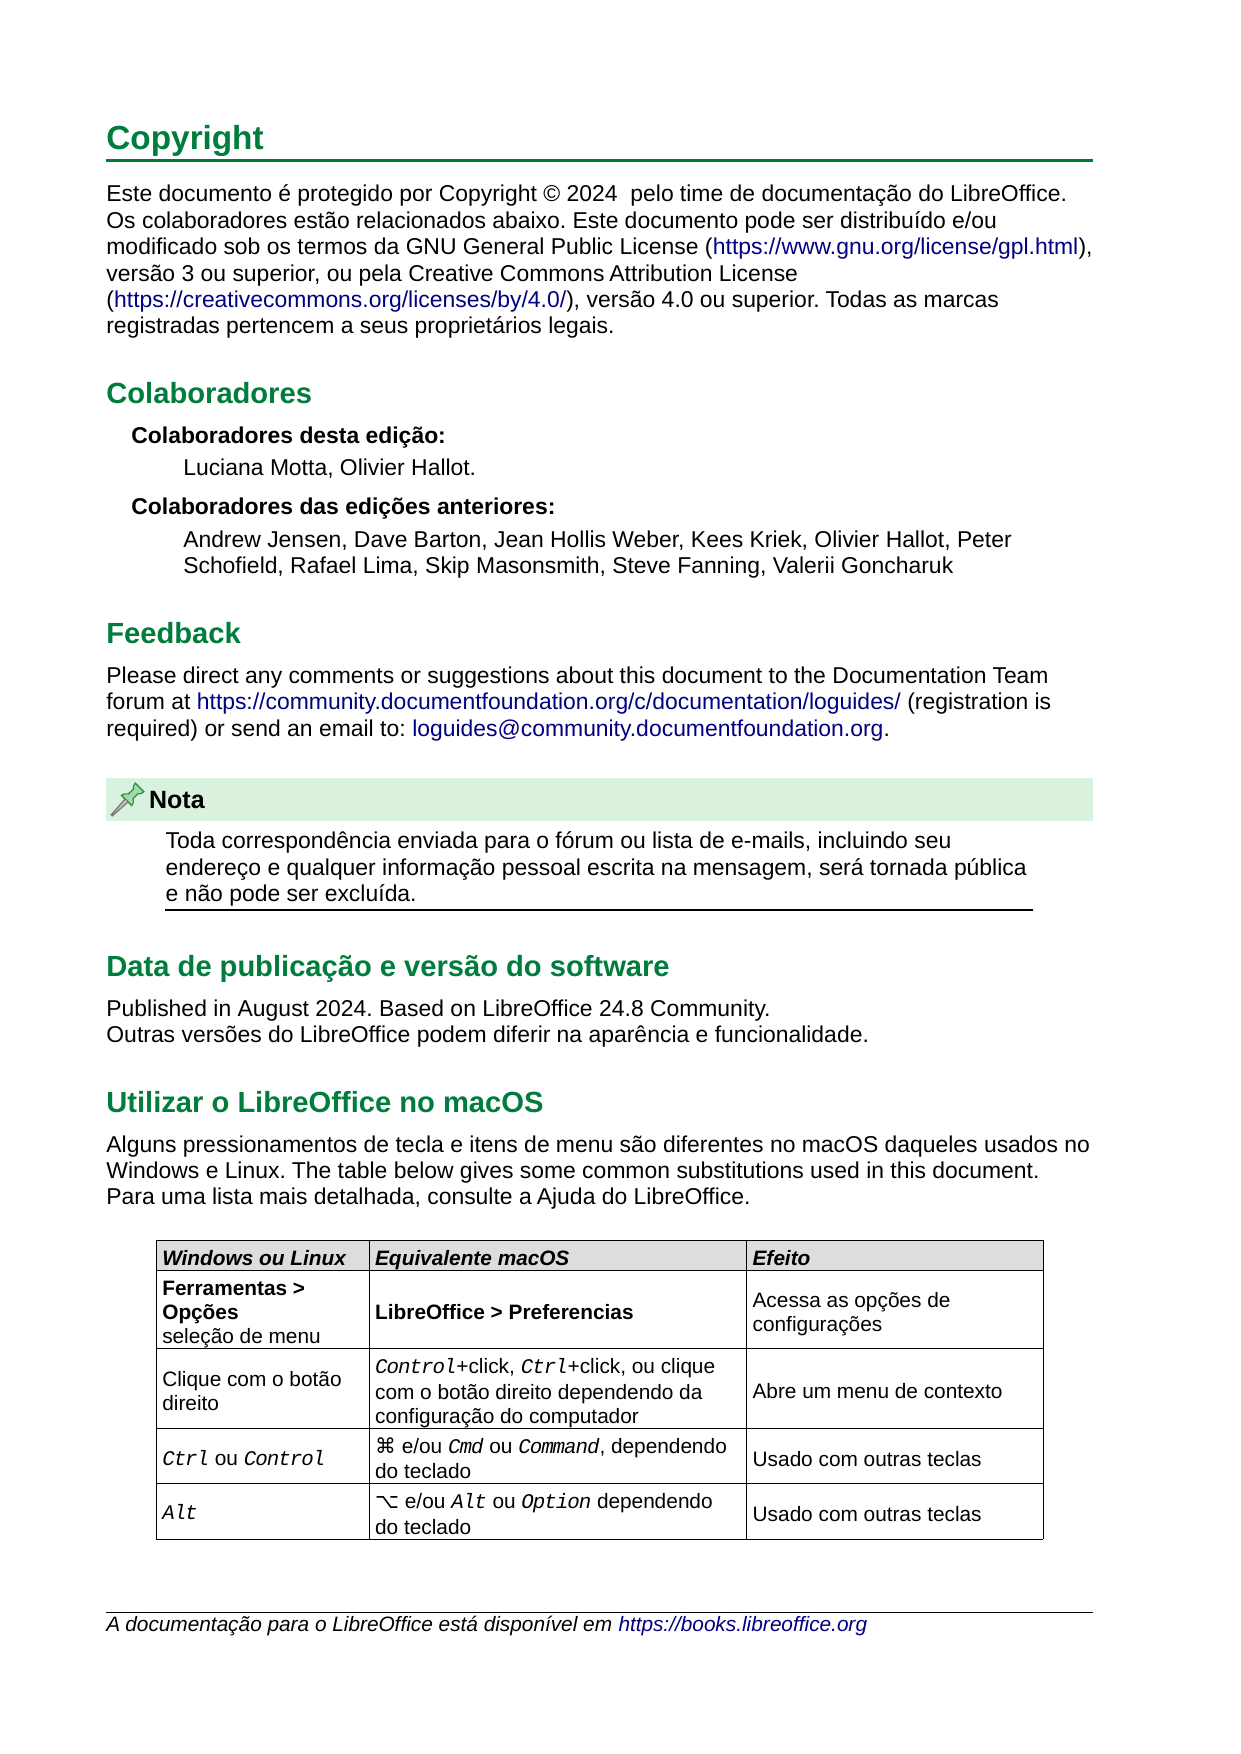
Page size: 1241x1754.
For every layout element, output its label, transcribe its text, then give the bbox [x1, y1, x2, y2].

table_header Windows ou Linux [157, 1241, 369, 1270]
text Please direct any comments or suggestions about this document to the Documentation Team forum at https://community.documentfoundation.org/c/documentation/loguides/ (registration is required) or send an email to: loguides@community.documentfoundation.org. [106, 662, 1093, 741]
text Toda correspondência enviada para o fórum ou lista de e-mails, incluindo seu endereço e qualquer informação pessoal escrita na mensagem, será tornada pública e não pode ser excluída. [165, 827, 1033, 909]
table_cell Ferramentas > Opções seleção de menu [157, 1271, 369, 1348]
text Published in August 2024. Based on LibreOffice 24.8 Community. Outras versões do LibreOffice podem diferir na aparência e funcionalidade. [106, 994, 1093, 1047]
subtitle Colaboradores [106, 376, 1093, 409]
subtitle Data de publicação e versão do software [106, 949, 1093, 982]
table_header Equivalente macOS [370, 1241, 746, 1270]
text Colaboradores desta edição: [131, 422, 1093, 448]
table_cell Alt [157, 1484, 369, 1539]
text Luciana Motta, Olivier Hallot. [183, 454, 1093, 481]
table_header Efeito [747, 1241, 1043, 1270]
table_cell Clique com o botão direito [157, 1349, 369, 1427]
subtitle Nota [106, 778, 1093, 821]
table_cell Abre um menu de contexto [747, 1349, 1043, 1427]
table_cell Control+click, Ctrl+click, ou clique com o botão direito dependendo da configuração do computador [370, 1349, 746, 1427]
table_cell LibreOffice > Preferencias [370, 1271, 746, 1348]
table_cell Usado com outras teclas [747, 1484, 1043, 1539]
table_cell Acessa as opções de configurações [747, 1271, 1043, 1348]
subtitle Feedback [106, 616, 1093, 649]
text Andrew Jensen, Dave Barton, Jean Hollis Weber, Kees Kriek, Olivier Hallot, Peter Schofield, Rafael Lima, Skip Masonsmith, Steve Fanning, Valerii Goncharuk [183, 526, 1093, 578]
text Este documento é protegido por Copyright © 2024 pelo time de documentação do LibreOffice. Os colaboradores estão relacionados abaixo. Este documento pode ser distribuído e/ou modificado sob os termos da GNU General Public License (https://www.gnu.org/license/gpl.html), versão 3 ou superior, ou pela Creative Commons Attribution License (https://creativecommons.org/licenses/by/4.0/), versão 4.0 ou superior. Todas as marcas registradas pertencem a seus proprietários legais. [106, 180, 1093, 338]
text Colaboradores das edições anteriores: [131, 493, 1093, 519]
subtitle Utilizar o LibreOffice no macOS [106, 1084, 1093, 1118]
table_cell Usado com outras teclas [747, 1429, 1043, 1483]
table_cell ⌘ e/ou Cmd ou Command, dependendo do teclado [370, 1429, 746, 1483]
subtitle Copyright [106, 118, 1093, 159]
text Alguns pressionamentos de tecla e itens de menu são diferentes no macOS daqueles usados no Windows e Linux. The table below gives some common substitutions used in this document. Para uma lista mais detalhada, consulte a Ajuda do LibreOffice. [106, 1131, 1093, 1209]
table_cell Ctrl ou Control [157, 1429, 369, 1483]
table_cell ⌥ e/ou Alt ou Option dependendo do teclado [370, 1484, 746, 1539]
